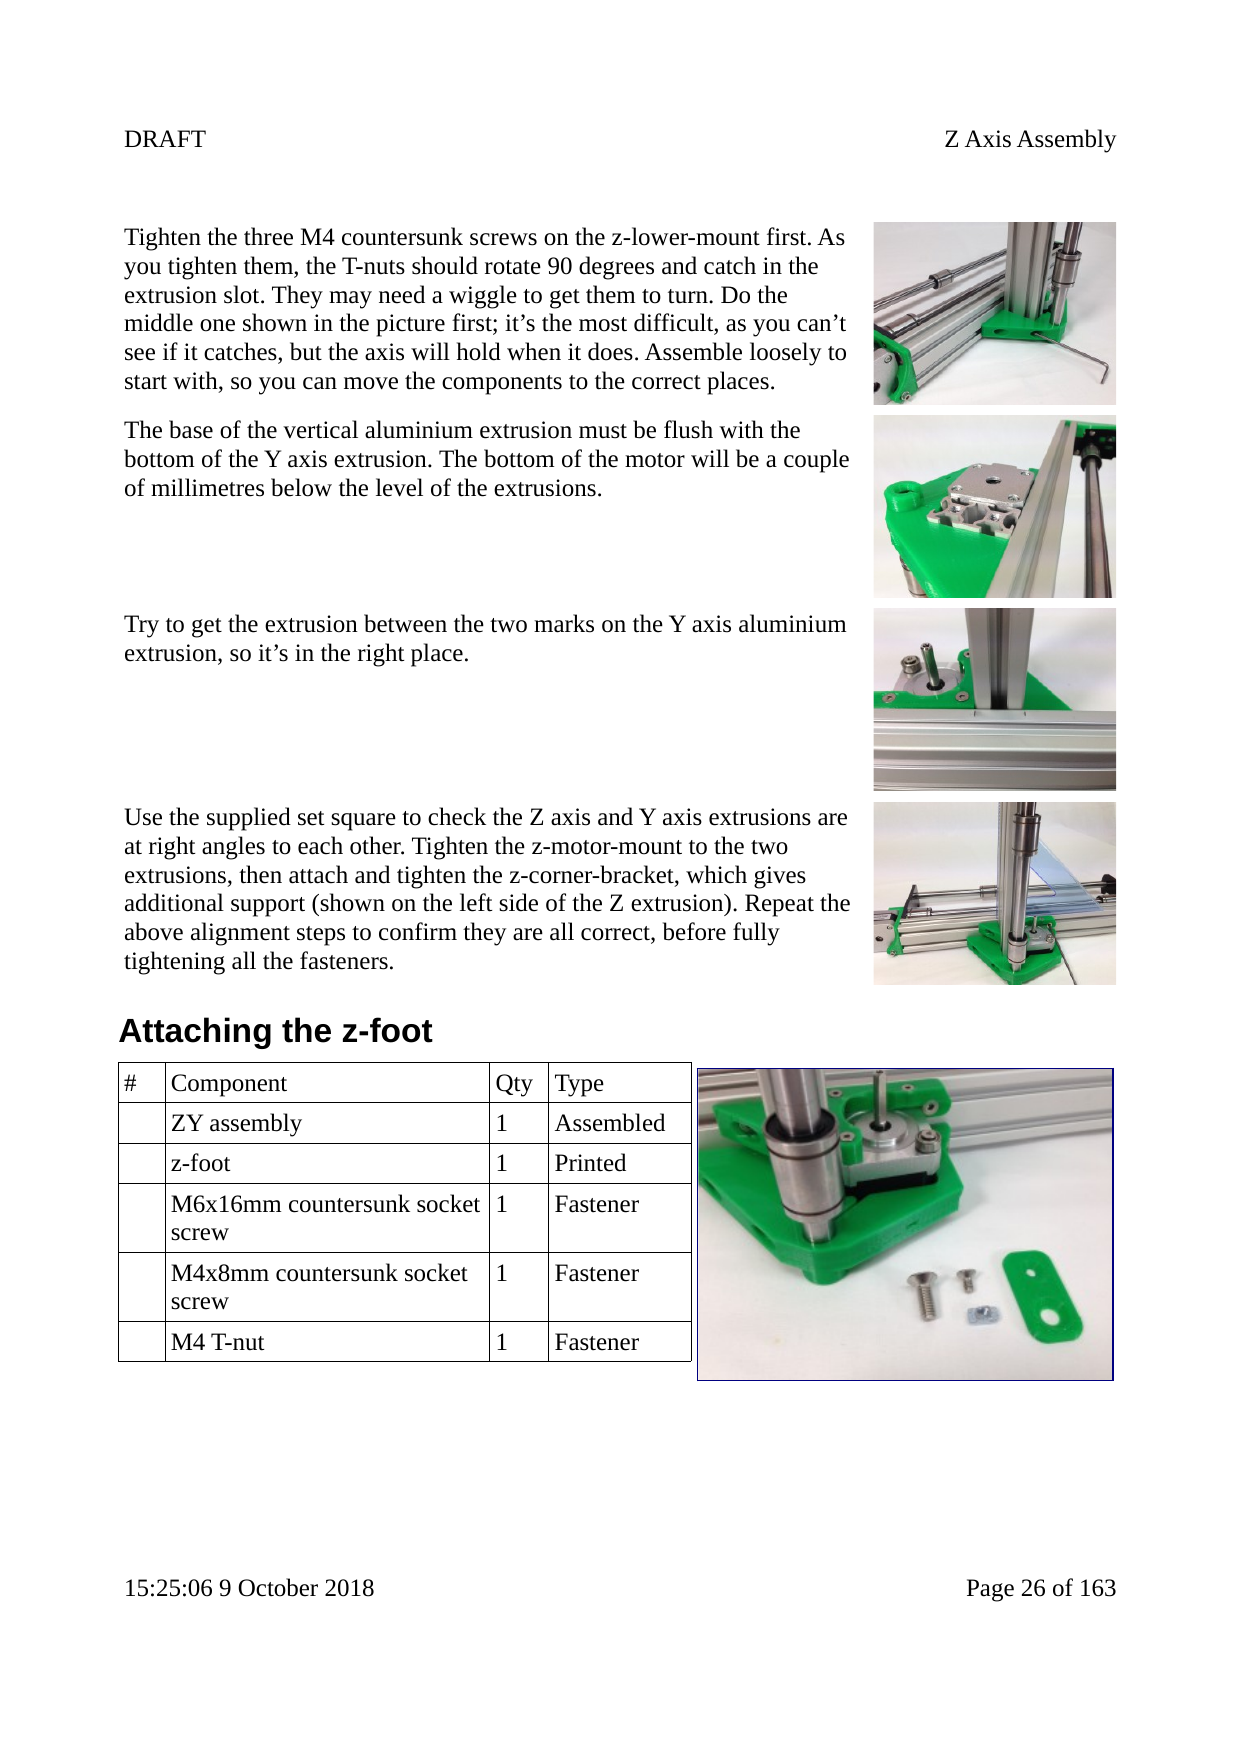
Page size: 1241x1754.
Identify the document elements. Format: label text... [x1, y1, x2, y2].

table_cell 1 [490, 1144, 548, 1183]
table_cell [549, 1362, 691, 1402]
picture [873, 802, 1117, 985]
table_cell Fastener [549, 1253, 691, 1321]
table_header Component [166, 1063, 489, 1102]
table_cell [119, 1144, 165, 1183]
table_cell M6x16mm countersunk socket screw [166, 1184, 489, 1252]
table_header [691, 1062, 1122, 1402]
table_cell 1 [490, 1322, 548, 1361]
table_header Qty [490, 1063, 548, 1102]
picture [873, 415, 1117, 598]
table_cell [868, 603, 1122, 797]
table_cell [165, 1362, 489, 1402]
table_cell 1 [490, 1103, 548, 1142]
table_cell 1 [490, 1184, 548, 1252]
picture [873, 222, 1117, 405]
table_header # [119, 1063, 165, 1102]
table_cell 1 [490, 1253, 548, 1321]
subtitle Attaching the z-foot [118, 1011, 1122, 1049]
table_cell [868, 797, 1122, 990]
table_cell [868, 410, 1122, 603]
table_cell [868, 217, 1122, 410]
table_header Type [549, 1063, 691, 1102]
table_cell [490, 1362, 548, 1402]
table_cell [119, 1103, 165, 1142]
table_cell Fastener [549, 1184, 691, 1252]
table_cell [118, 1362, 165, 1402]
table_cell M4 T-nut [166, 1322, 489, 1361]
table_cell Printed [549, 1144, 691, 1183]
table_cell Use the supplied set square to check the Z axis and Y axis extrusions are at right angles to each other. Tighten the z-motor-mount to the two extrusions, then attach and tighten the z-corner-bracket, which gives additional support (shown on the left side of the Z extrusion). Repeat the above alignment steps to confirm they are all correct, before fully tightening all the fasteners. [118, 797, 868, 990]
table_cell Tighten the three M4 countersunk screws on the z-lower-mount first. As you tighten them, the T-nuts should rotate 90 degrees and catch in the extrusion slot. They may need a wiggle to get them to turn. Do the middle one shown in the picture first; it’s the most difficult, as you can’t see if it catches, but the axis will hold when it does. Assemble loosely to start with, so you can move the components to the correct places. [118, 217, 868, 410]
picture [873, 608, 1117, 791]
table_cell [119, 1322, 165, 1361]
table_cell M4x8mm countersunk socket screw [166, 1253, 489, 1321]
table_cell Fastener [549, 1322, 691, 1361]
table_cell Assembled [549, 1103, 691, 1142]
table_cell The base of the vertical aluminium extrusion must be flush with the bottom of the Y axis extrusion. The bottom of the motor will be a couple of millimetres below the level of the extrusions. [118, 410, 868, 603]
table_cell [119, 1184, 165, 1252]
table_cell z-foot [166, 1144, 489, 1183]
table_cell Try to get the extrusion between the two marks on the Y axis aluminium extrusion, so it’s in the right place. [118, 603, 868, 797]
table_cell ZY assembly [166, 1103, 489, 1142]
table_cell [119, 1253, 165, 1321]
picture [698, 1069, 1112, 1380]
